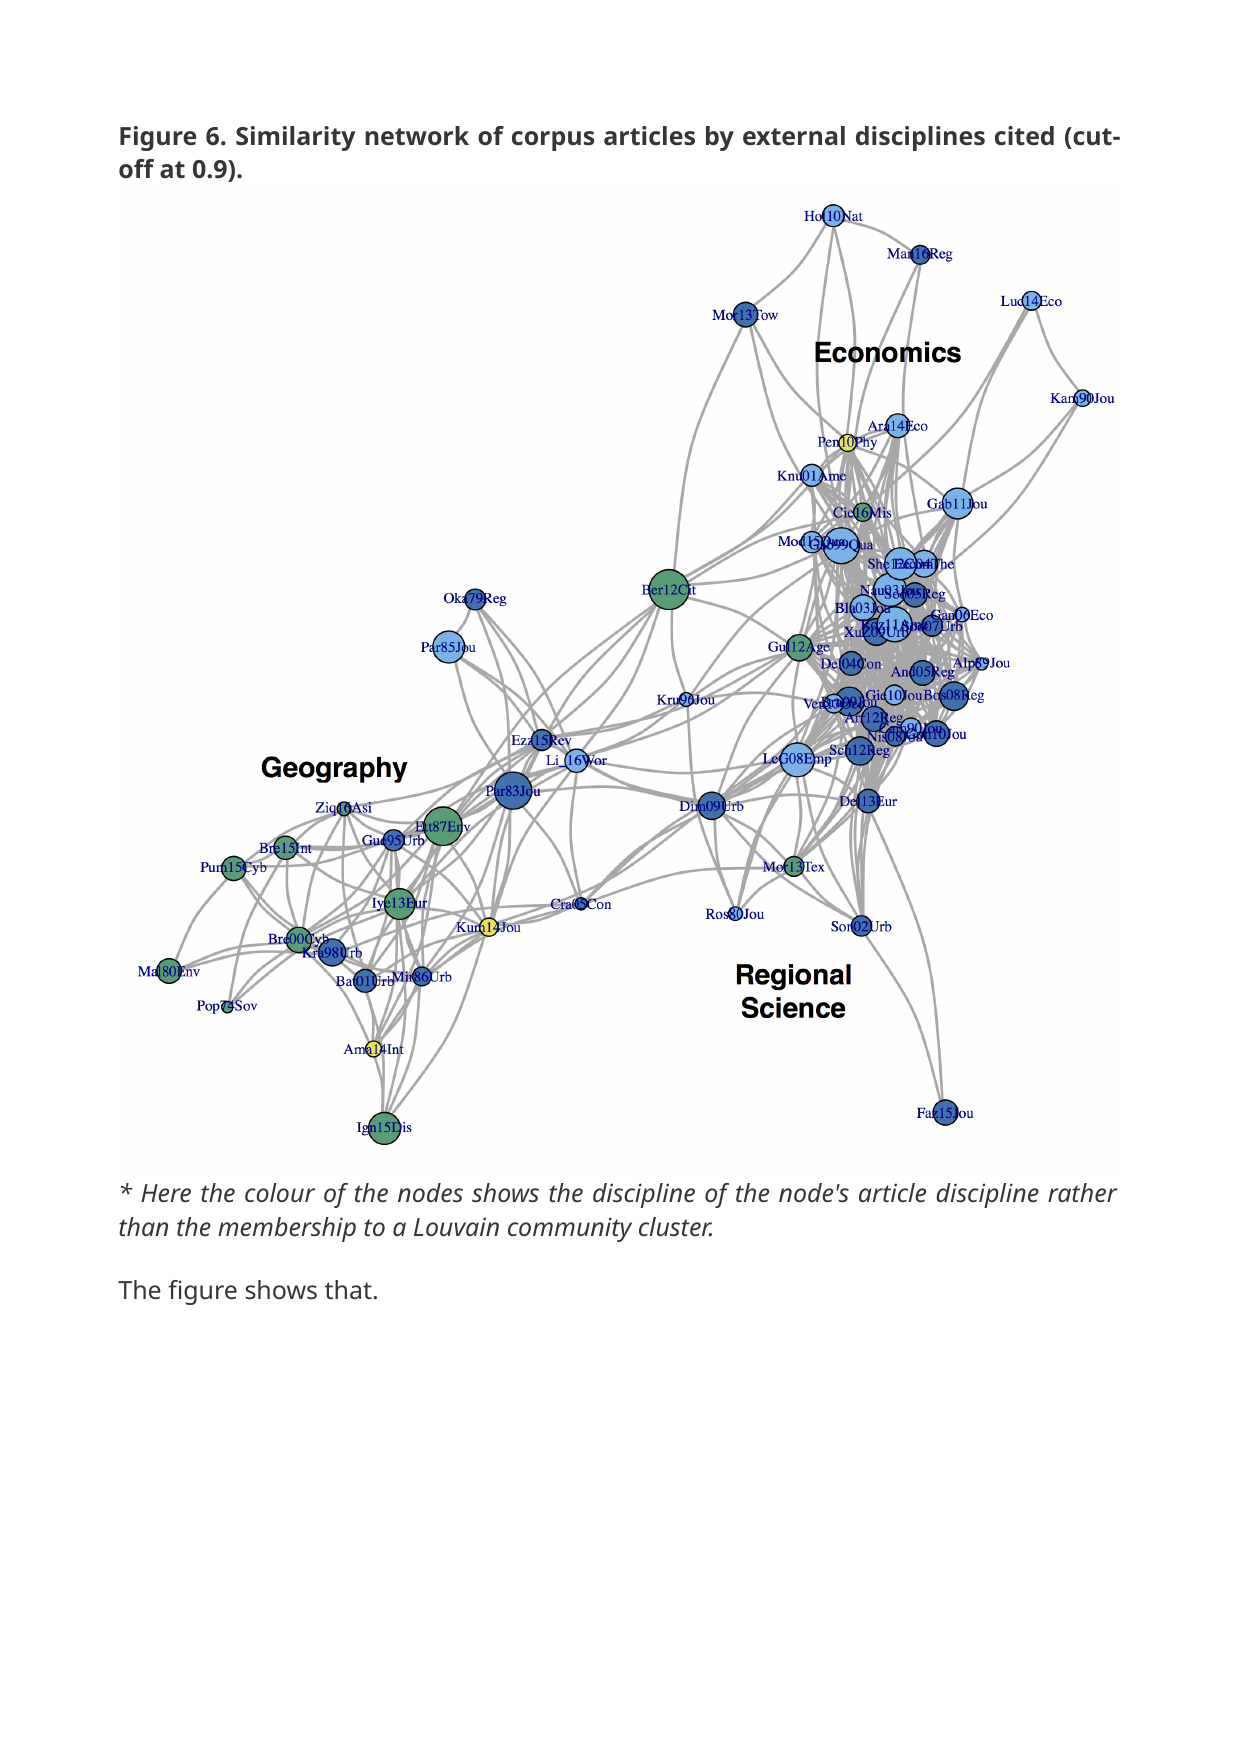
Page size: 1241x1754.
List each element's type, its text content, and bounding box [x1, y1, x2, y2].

text * Here the colour of the nodes shows the discipline of the node's article discipline rather than the membership to a Louvain community cluster. [118, 1176, 1122, 1244]
picture [118, 186, 1123, 1176]
text Figure 6. Similarity network of corpus articles by external disciplines cited (cut-off at 0.9). [118, 118, 1122, 186]
text The figure shows that. [118, 1273, 1122, 1307]
